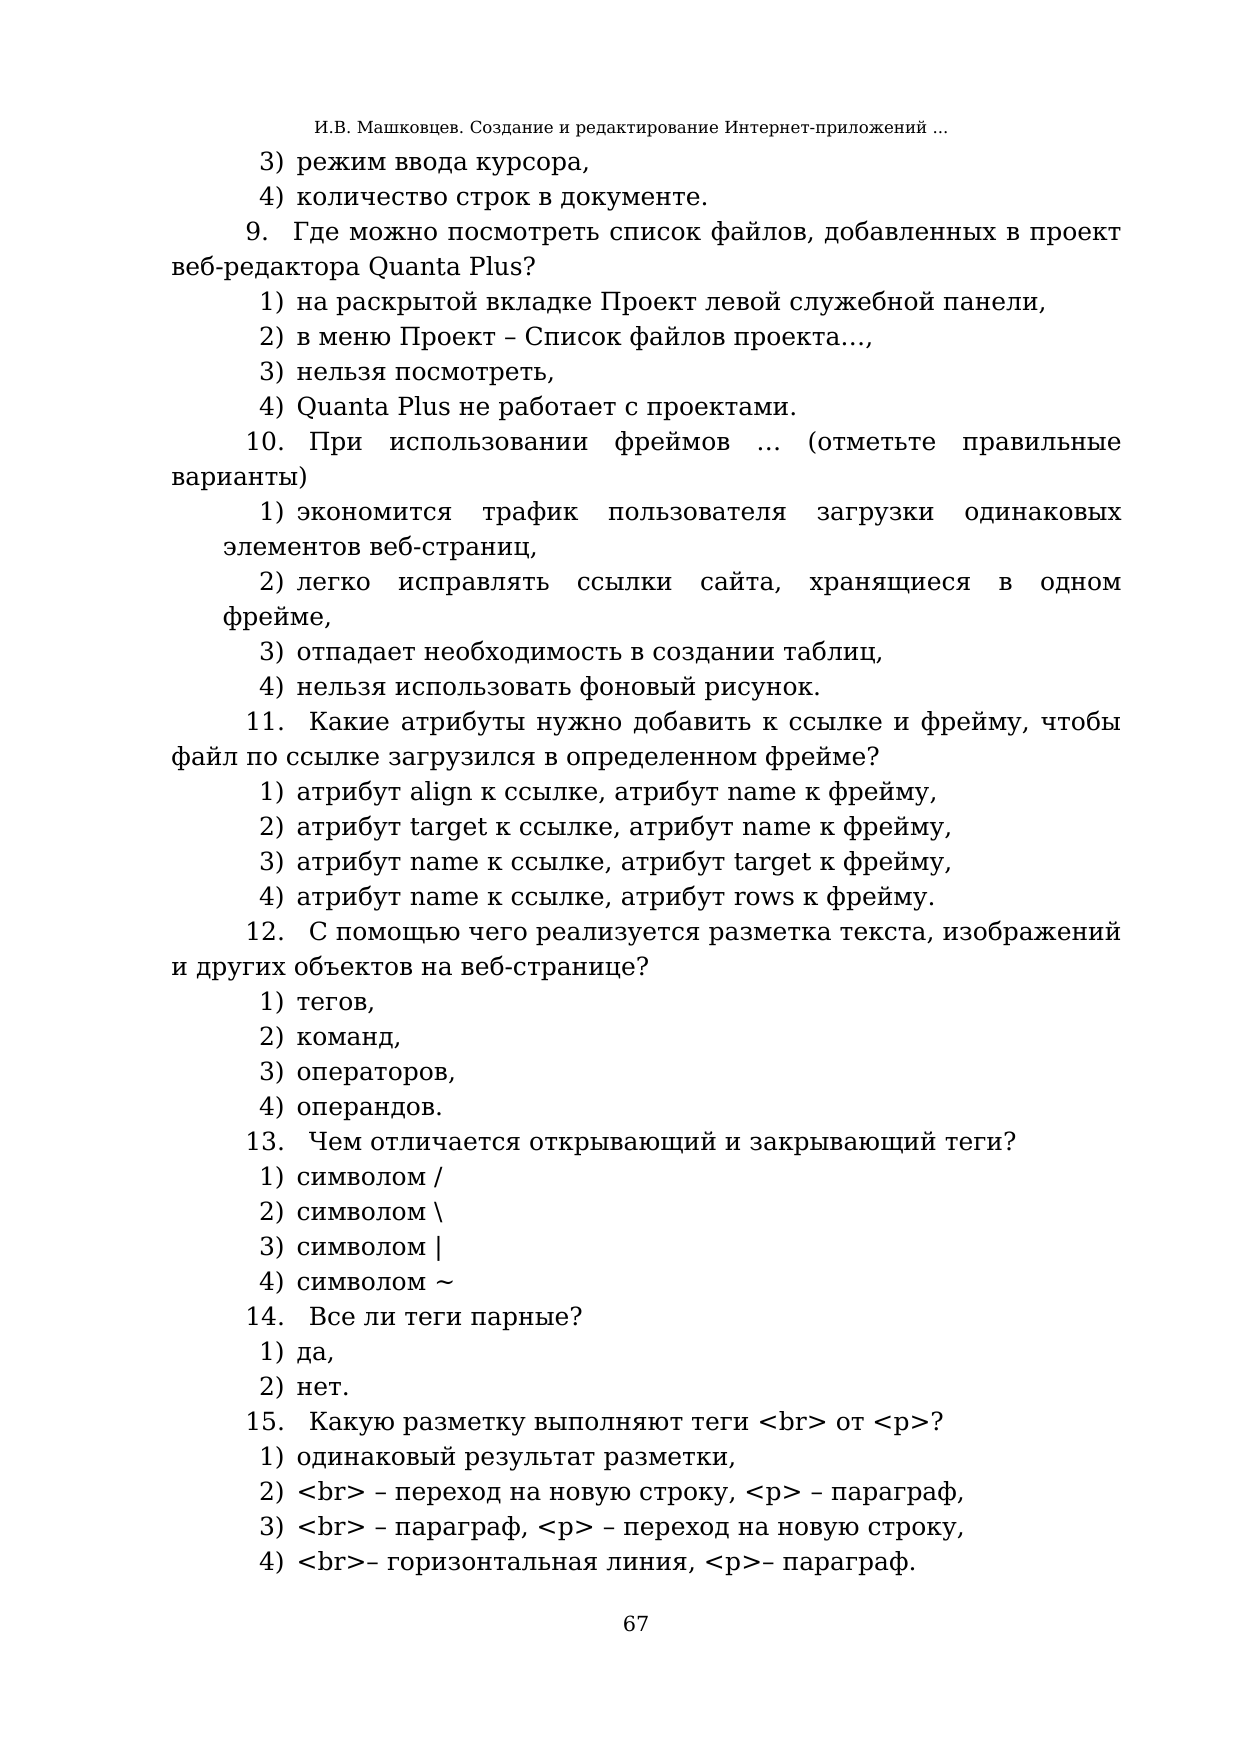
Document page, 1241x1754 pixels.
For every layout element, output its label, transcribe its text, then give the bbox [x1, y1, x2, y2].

list да, [185, 1338, 1122, 1367]
list <br>– горизонтальная линия, <p>– параграф. [185, 1548, 1122, 1577]
list отпадает необходимость в создании таблиц, [185, 638, 1122, 667]
list количество строк в документе. [185, 183, 1122, 212]
list нельзя использовать фоновый рисунок. [185, 673, 1122, 702]
list Чем отличается открывающий и закрывающий теги? [148, 1128, 1122, 1157]
list атрибут align к ссылке, атрибут name к фрейму, [185, 778, 1122, 807]
list экономится трафик пользователя загрузки одинаковых элементов веб-страниц, [185, 498, 1122, 562]
list Какую разметку выполняют теги <br> от <p>? [148, 1408, 1122, 1437]
list Какие атрибуты нужно добавить к ссылке и фрейму, чтобы файл по ссылке загрузился в определенном фрейме? [148, 708, 1122, 772]
list команд, [185, 1023, 1122, 1052]
list символом / [185, 1163, 1122, 1192]
list <br> – переход на новую строку, <p> – параграф, [185, 1478, 1122, 1507]
list легко исправлять ссылки сайта, хранящиеся в одном фрейме, [185, 568, 1122, 632]
list атрибут name к ссылке, атрибут rows к фрейму. [185, 883, 1122, 912]
list в меню Проект – Список файлов проекта…, [185, 323, 1122, 352]
list режим ввода курсора, [185, 148, 1122, 177]
list одинаковый результат разметки, [185, 1443, 1122, 1472]
list Где можно посмотреть список файлов, добавленных в проект веб-редактора Quanta Plus? [148, 218, 1122, 282]
list операндов. [185, 1093, 1122, 1122]
list При использовании фреймов … (отметьте правильные варианты) [148, 428, 1122, 492]
list символом \ [185, 1198, 1122, 1227]
list Все ли теги парные? [148, 1303, 1122, 1332]
list операторов, [185, 1058, 1122, 1087]
list тегов, [185, 988, 1122, 1017]
list Quanta Plus не работает с проектами. [185, 393, 1122, 422]
list <br> – параграф, <p> – переход на новую строку, [185, 1513, 1122, 1542]
list атрибут name к ссылке, атрибут target к фрейму, [185, 848, 1122, 877]
list С помощью чего реализуется разметка текста, изображений и других объектов на веб-странице? [148, 918, 1122, 982]
list атрибут target к ссылке, атрибут name к фрейму, [185, 813, 1122, 842]
list на раскрытой вкладке Проект левой служебной панели, [185, 288, 1122, 317]
list нельзя посмотреть, [185, 358, 1122, 387]
list нет. [185, 1373, 1122, 1402]
list символом ~ [185, 1268, 1122, 1297]
list символом | [185, 1233, 1122, 1262]
